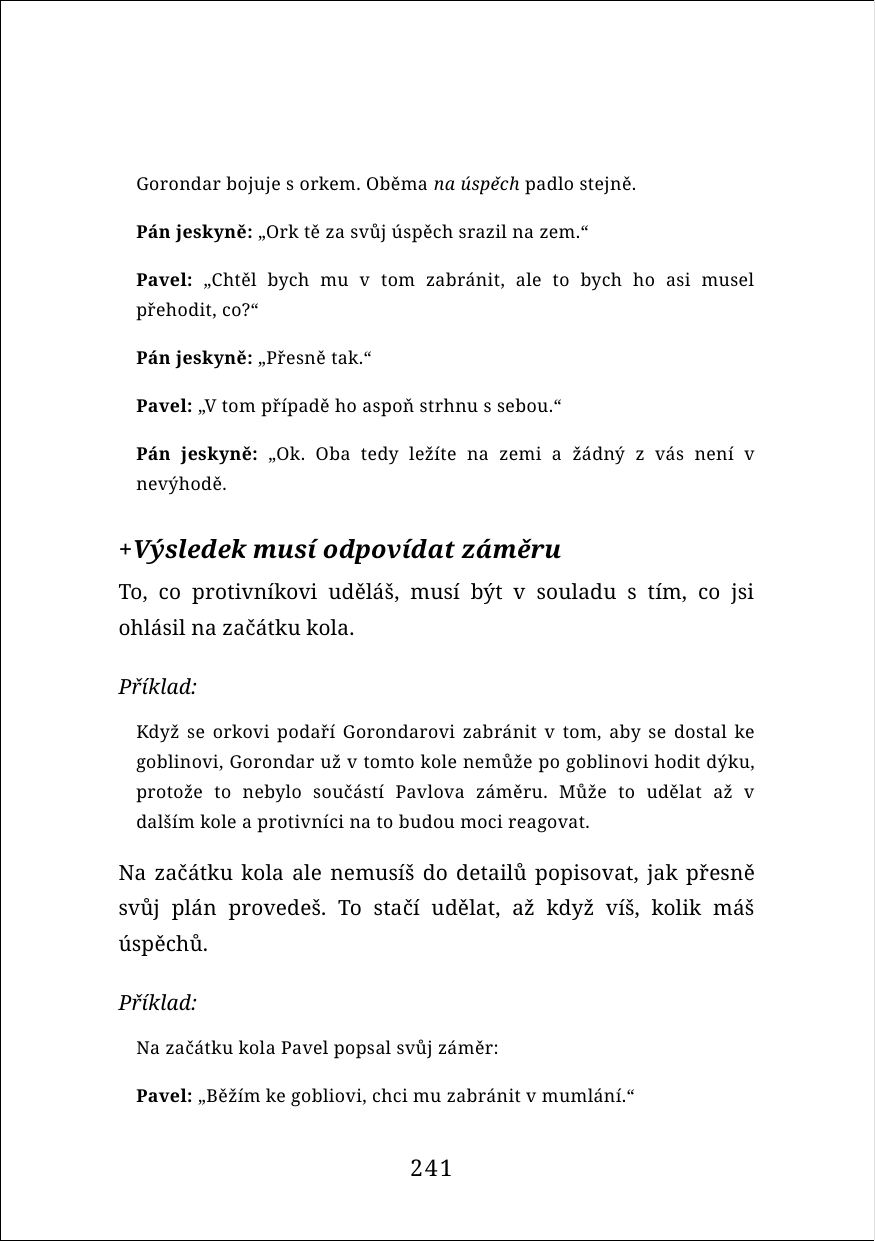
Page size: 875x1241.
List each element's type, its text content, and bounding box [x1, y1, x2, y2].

text Když se orkovi podaří Gorondarovi zabránit v tom, aby se dostal ke goblinovi, Gorondar už v tomto kole nemůže po goblinovi hodit dýku, protože to nebylo součástí Pavlova záměru. Může to udělat až v dalším kole a protivníci na to budou moci reagovat. [136, 719, 756, 834]
text Pán jeskyně: „Ork tě za svůj úspěch srazil na zem.“ [136, 220, 756, 244]
subtitle +Výsledek musí odpovídat záměru [118, 531, 756, 566]
text Pán jeskyně: „Ok. Oba tedy ležíte na zemi a žádný z vás není v nevýhodě. [136, 442, 756, 496]
text Příklad: [118, 672, 756, 700]
text Na začátku kola Pavel popsal svůj záměr: [136, 1035, 756, 1059]
text Gorondar bojuje s orkem. Oběma na úspěch padlo stejně. [136, 172, 756, 196]
text Pavel: „Běžím ke gobliovi, chci mu zabránit v mumlání.“ [136, 1083, 756, 1107]
text To, co protivníkovi uděláš, musí být v souladu s tím, co jsi ohlásil na začátku kola. [118, 577, 756, 641]
text Na začátku kola ale nemusíš do detailů popisovat, jak přesně svůj plán provedeš. To stačí udělat, až když víš, kolik máš úspěchů. [118, 858, 756, 957]
text Pán jeskyně: „Přesně tak.“ [136, 346, 756, 370]
text Pavel: „V tom případě ho aspoň strhnu s sebou.“ [136, 394, 756, 418]
text Příklad: [118, 988, 756, 1016]
text Pavel: „Chtěl bych mu v tom zabránit, ale to bych ho asi musel přehodit, co?“ [136, 268, 756, 322]
